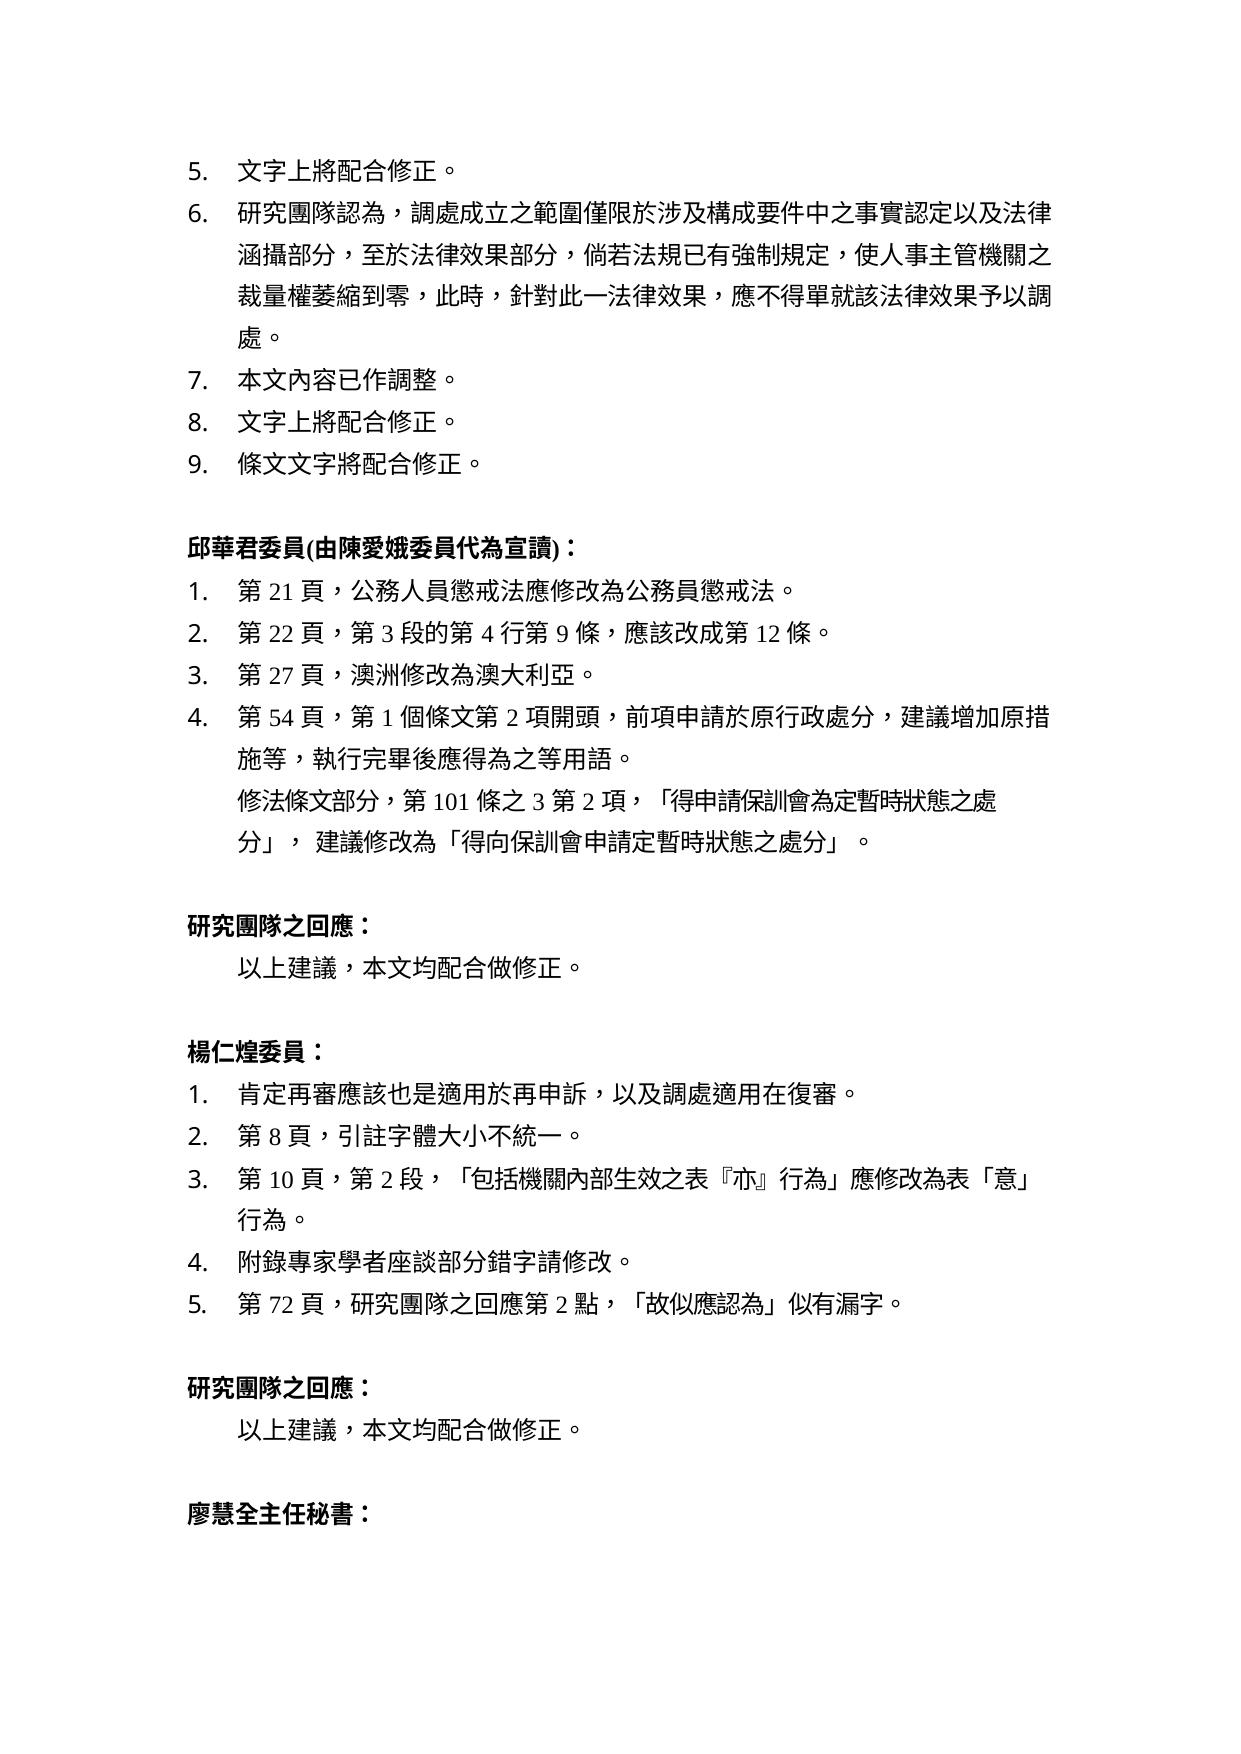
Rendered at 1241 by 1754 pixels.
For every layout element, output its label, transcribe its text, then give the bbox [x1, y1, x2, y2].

list 文字上將配合修正。 [187, 405, 1148, 439]
subtitle 研究團隊之回應： [187, 1371, 1148, 1405]
list 研究團隊認為，調處成立之範圍僅限於涉及構成要件中之事實認定以及法律涵攝部分，至於法律效果部分，倘若法規已有強制規定，使人事主管機關之裁量權萎縮到零，此時，針對此一法律效果，應不得單就該法律效果予以調處。 [187, 196, 1053, 354]
subtitle 楊仁煌委員： [187, 1034, 1148, 1069]
subtitle 邱華君委員(由陳愛娥委員代為宣讀)： [187, 531, 1148, 565]
list 第 21 頁，公務人員懲戒法應修改為公務員懲戒法。 [187, 573, 1148, 607]
list 條文文字將配合修正。 [187, 447, 1148, 481]
subtitle 研究團隊之回應： [187, 908, 1148, 942]
text 修法條文部分，第 101 條之 3 第 2 項，「得申請保訓會為定暫時狀態之處分」， 建議修改為「得向保訓會申請定暫時狀態之處分」。 [237, 783, 1059, 859]
list 第 22 頁，第 3 段的第 4 行第 9 條，應該改成第 12 條。 [187, 616, 1148, 649]
list 第 8 頁，引註字體大小不統一。 [187, 1119, 1148, 1153]
list 第 72 頁，研究團隊之回應第 2 點，「故似應認為」似有漏字。 [187, 1287, 1148, 1321]
list 附錄專家學者座談部分錯字請修改。 [187, 1244, 1148, 1278]
list 第 54 頁，第 1 個條文第 2 項開頭，前項申請於原行政處分，建議增加原措施等，執行完畢後應得為之等用語。 [187, 700, 1053, 775]
list 本文內容已作調整。 [187, 362, 1148, 397]
list 文字上將配合修正。 [187, 154, 1148, 188]
text 以上建議，本文均配合做修正。 [237, 1413, 1148, 1447]
list 肯定再審應該也是適用於再申訴，以及調處適用在復審。 [187, 1077, 1148, 1111]
list 第 27 頁，澳洲修改為澳大利亞。 [187, 658, 1148, 692]
list 第 10 頁，第 2 段，「包括機關內部生效之表『亦』行為」應修改為表「意」行為。 [187, 1161, 1063, 1237]
subtitle 廖慧全主任秘書： [187, 1497, 1148, 1531]
text 以上建議，本文均配合做修正。 [237, 951, 1148, 984]
